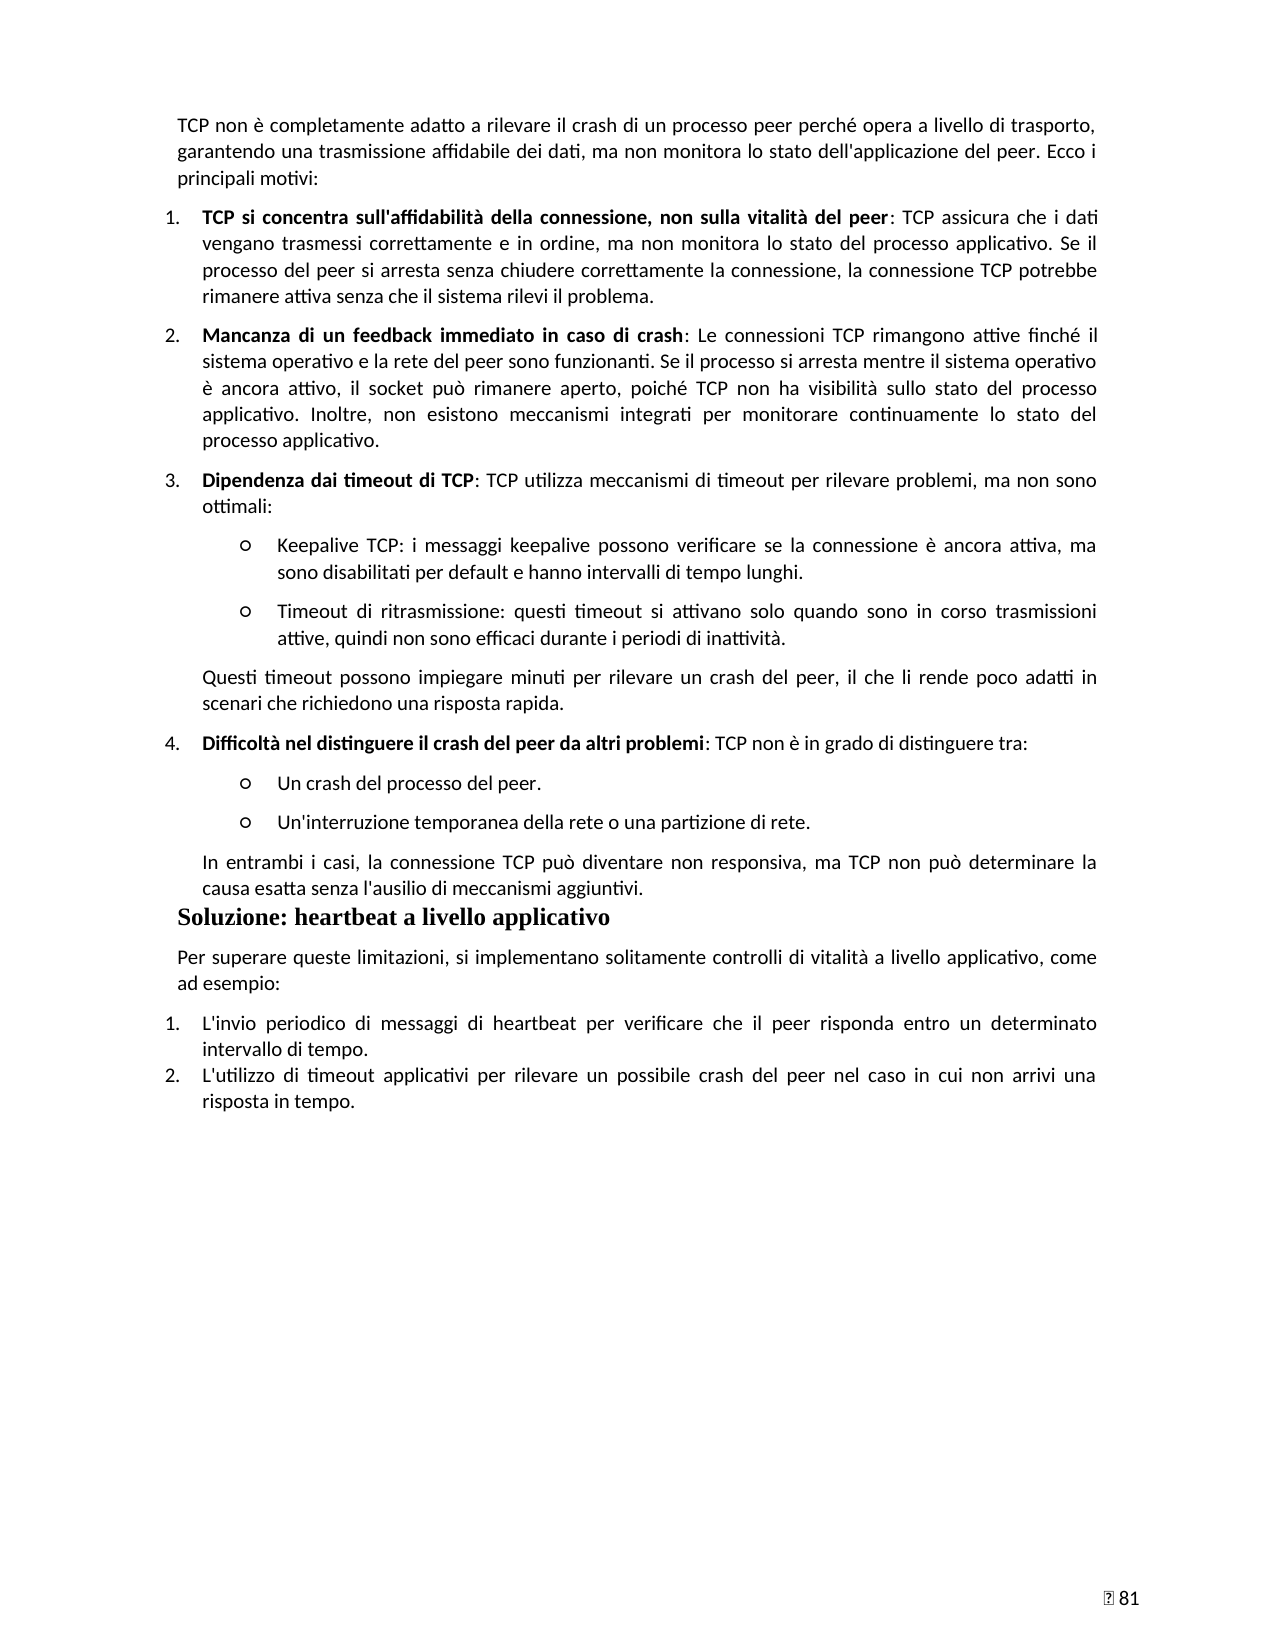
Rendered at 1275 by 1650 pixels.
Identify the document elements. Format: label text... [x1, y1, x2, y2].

text In entrambi i casi, la connessione TCP può diventare non responsiva, ma TCP non può determinare la causa esatta senza l'ausilio di meccanismi aggiuntivi. [202, 849, 1099, 901]
text TCP non è completamente adatto a rilevare il crash di un processo peer perché opera a livello di trasporto, garantendo una trasmissione affidabile dei dati, ma non monitora lo stato dell'applicazione del peer. Ecco i principali motivi: [177, 112, 1099, 190]
list Un'interruzione temporanea della rete o una partizione di rete. [239, 809, 1099, 835]
list Mancanza di un feedback immediato in caso di crash: Le connessioni TCP rimangono attive finché il sistema operativo e la rete del peer sono funzionanti. Se il processo si arresta mentre il sistema operativo è ancora attivo, il socket può rimanere aperto, poiché TCP non ha visibilità sullo stato del processo applicativo. Inoltre, non esistono meccanismi integrati per monitorare continuamente lo stato del processo applicativo. [164, 323, 1099, 453]
list L'invio periodico di messaggi di heartbeat per verificare che il peer risponda entro un determinato intervallo di tempo. [164, 1010, 1099, 1061]
list L'utilizzo di timeout applicativi per rilevare un possibile crash del peer nel caso in cui non arrivi una risposta in tempo. [164, 1062, 1099, 1113]
list Keepalive TCP: i messaggi keepalive possono verificare se la connessione è ancora attiva, ma sono disabilitati per default e hanno intervalli di tempo lunghi. [239, 533, 1099, 584]
text Questi timeout possono impiegare minuti per rilevare un crash del peer, il che li rende poco adatti in scenari che richiedono una risposta rapida. [202, 664, 1099, 716]
list TCP si concentra sull'affidabilità della connessione, non sulla vitalità del peer: TCP assicura che i dati vengano trasmessi correttamente e in ordine, ma non monitora lo stato del processo applicativo. Se il processo del peer si arresta senza chiudere correttamente la connessione, la connessione TCP potrebbe rimanere attiva senza che il sistema rilevi il problema. [164, 204, 1099, 308]
list Dipendenza dai timeout di TCP: TCP utilizza meccanismi di timeout per rilevare problemi, ma non sono ottimali: [164, 467, 1099, 518]
subtitle Soluzione: heartbeat a livello applicativo [177, 902, 1139, 930]
list Timeout di ritrasmissione: questi timeout si attivano solo quando sono in corso trasmissioni attive, quindi non sono efficaci durante i periodi di inattività. [239, 598, 1099, 650]
list Un crash del processo del peer. [239, 770, 1099, 795]
text Per superare queste limitazioni, si implementano solitamente controlli di vitalità a livello applicativo, come ad esempio: [177, 944, 1099, 995]
list Difficoltà nel distinguere il crash del peer da altri problemi: TCP non è in grado di distinguere tra: [164, 730, 1099, 756]
